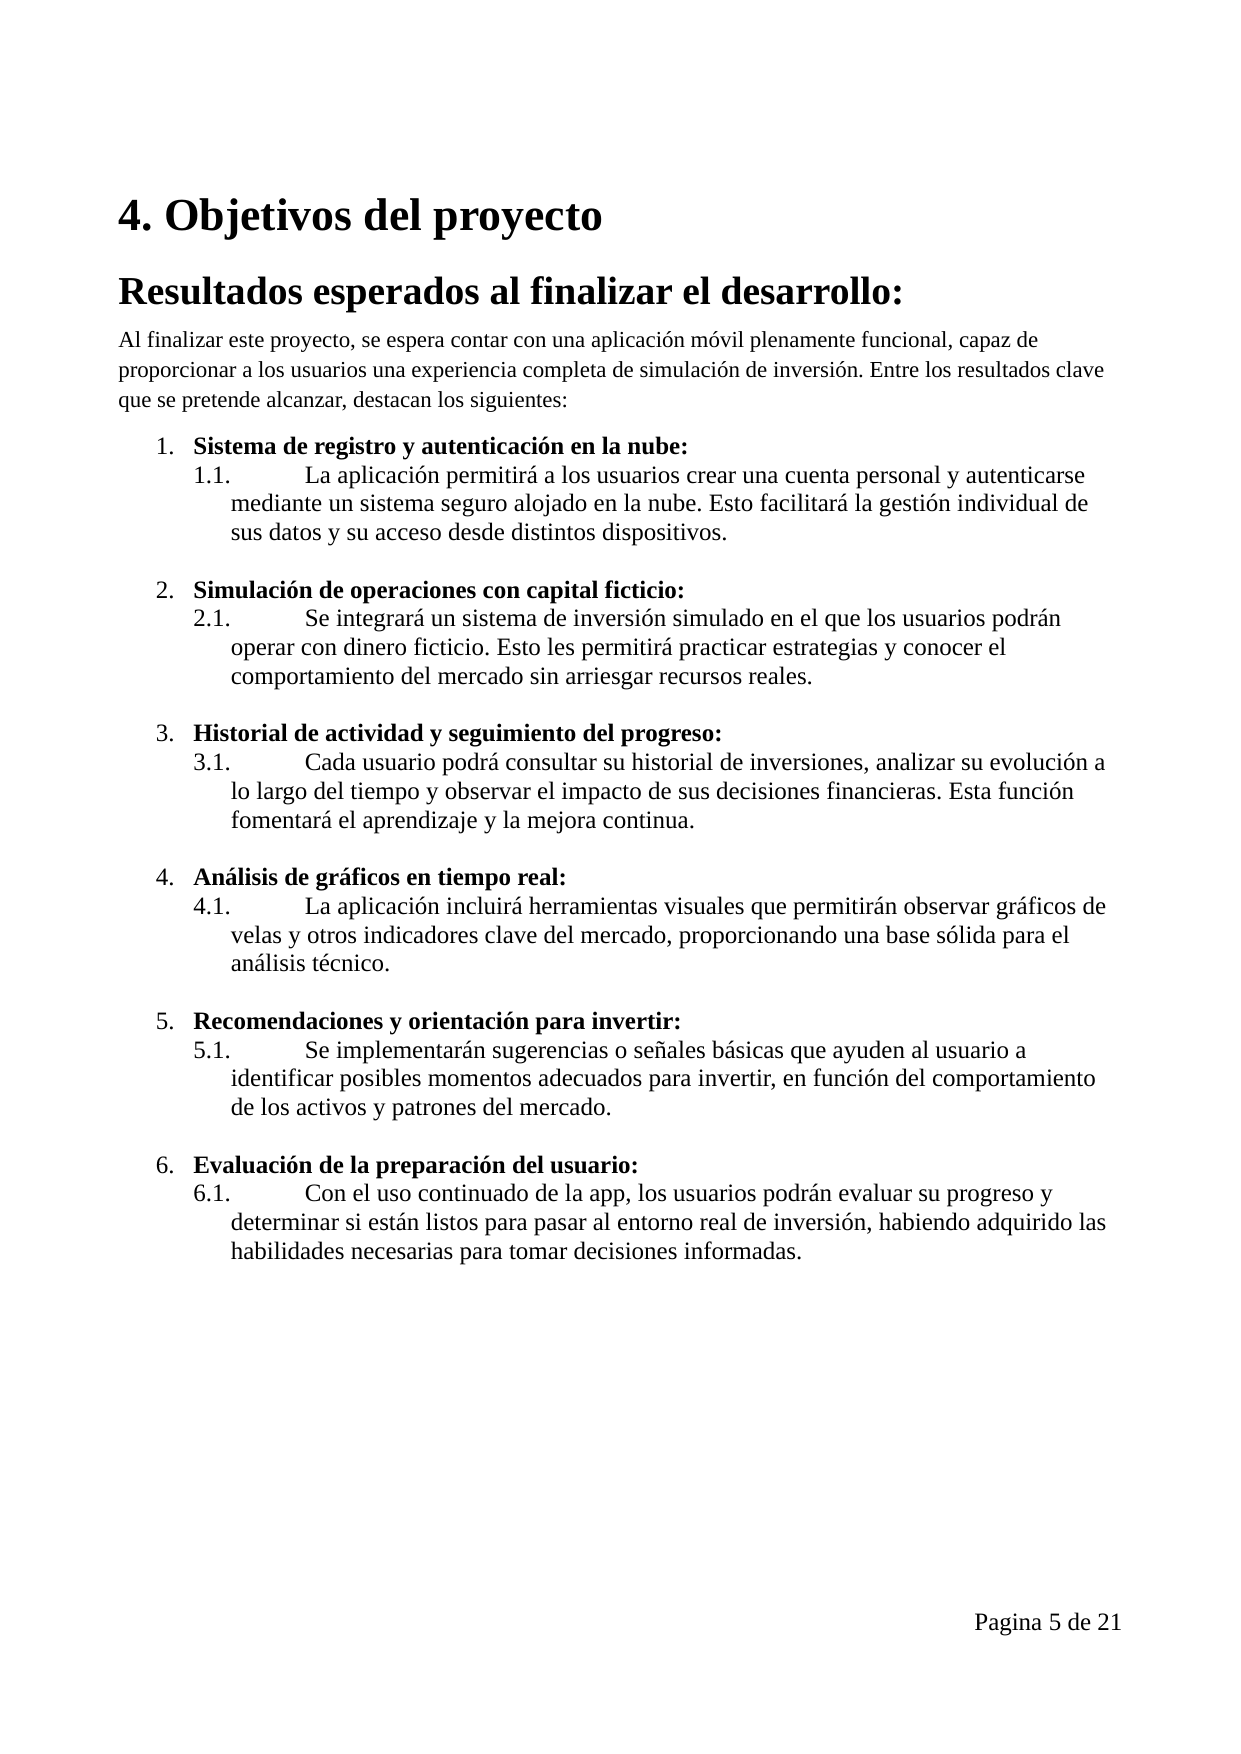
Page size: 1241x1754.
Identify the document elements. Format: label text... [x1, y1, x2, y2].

list La aplicación permitirá a los usuarios crear una cuenta personal y autenticarse mediante un sistema seguro alojado en la nube. Esto facilitará la gestión individual de sus datos y su acceso desde distintos dispositivos. [193, 460, 1122, 546]
list Con el uso continuado de la app, los usuarios podrán evaluar su progreso y determinar si están listos para pasar al entorno real de inversión, habiendo adquirido las habilidades necesarias para tomar decisiones informadas. [193, 1178, 1122, 1265]
subtitle 4. Objetivos del proyecto [118, 188, 1122, 241]
list Evaluación de la preparación del usuario: [156, 1150, 1122, 1178]
list La aplicación incluirá herramientas visuales que permitirán observar gráficos de velas y otros indicadores clave del mercado, proporcionando una base sólida para el análisis técnico. [193, 891, 1122, 977]
list Cada usuario podrá consultar su historial de inversiones, analizar su evolución a lo largo del tiempo y observar el impacto de sus decisiones financieras. Esta función fomentará el aprendizaje y la mejora continua. [193, 747, 1122, 833]
subtitle Resultados esperados al finalizar el desarrollo: [118, 268, 1122, 313]
list Simulación de operaciones con capital ficticio: [156, 575, 1122, 603]
text Al finalizar este proyecto, se espera contar con una aplicación móvil plenamente funcional, capaz de proporcionar a los usuarios una experiencia completa de simulación de inversión. Entre los resultados clave que se pretende alcanzar, destacan los siguientes: [118, 326, 1122, 412]
list Análisis de gráficos en tiempo real: [156, 862, 1122, 891]
list Se integrará un sistema de inversión simulado en el que los usuarios podrán operar con dinero ficticio. Esto les permitirá practicar estrategias y conocer el comportamiento del mercado sin arriesgar recursos reales. [193, 603, 1122, 690]
list Recomendaciones y orientación para invertir: [156, 1006, 1122, 1035]
list Sistema de registro y autenticación en la nube: [156, 431, 1122, 460]
list Historial de actividad y seguimiento del progreso: [156, 718, 1122, 747]
list Se implementarán sugerencias o señales básicas que ayuden al usuario a identificar posibles momentos adecuados para invertir, en función del comportamiento de los activos y patrones del mercado. [193, 1035, 1122, 1121]
